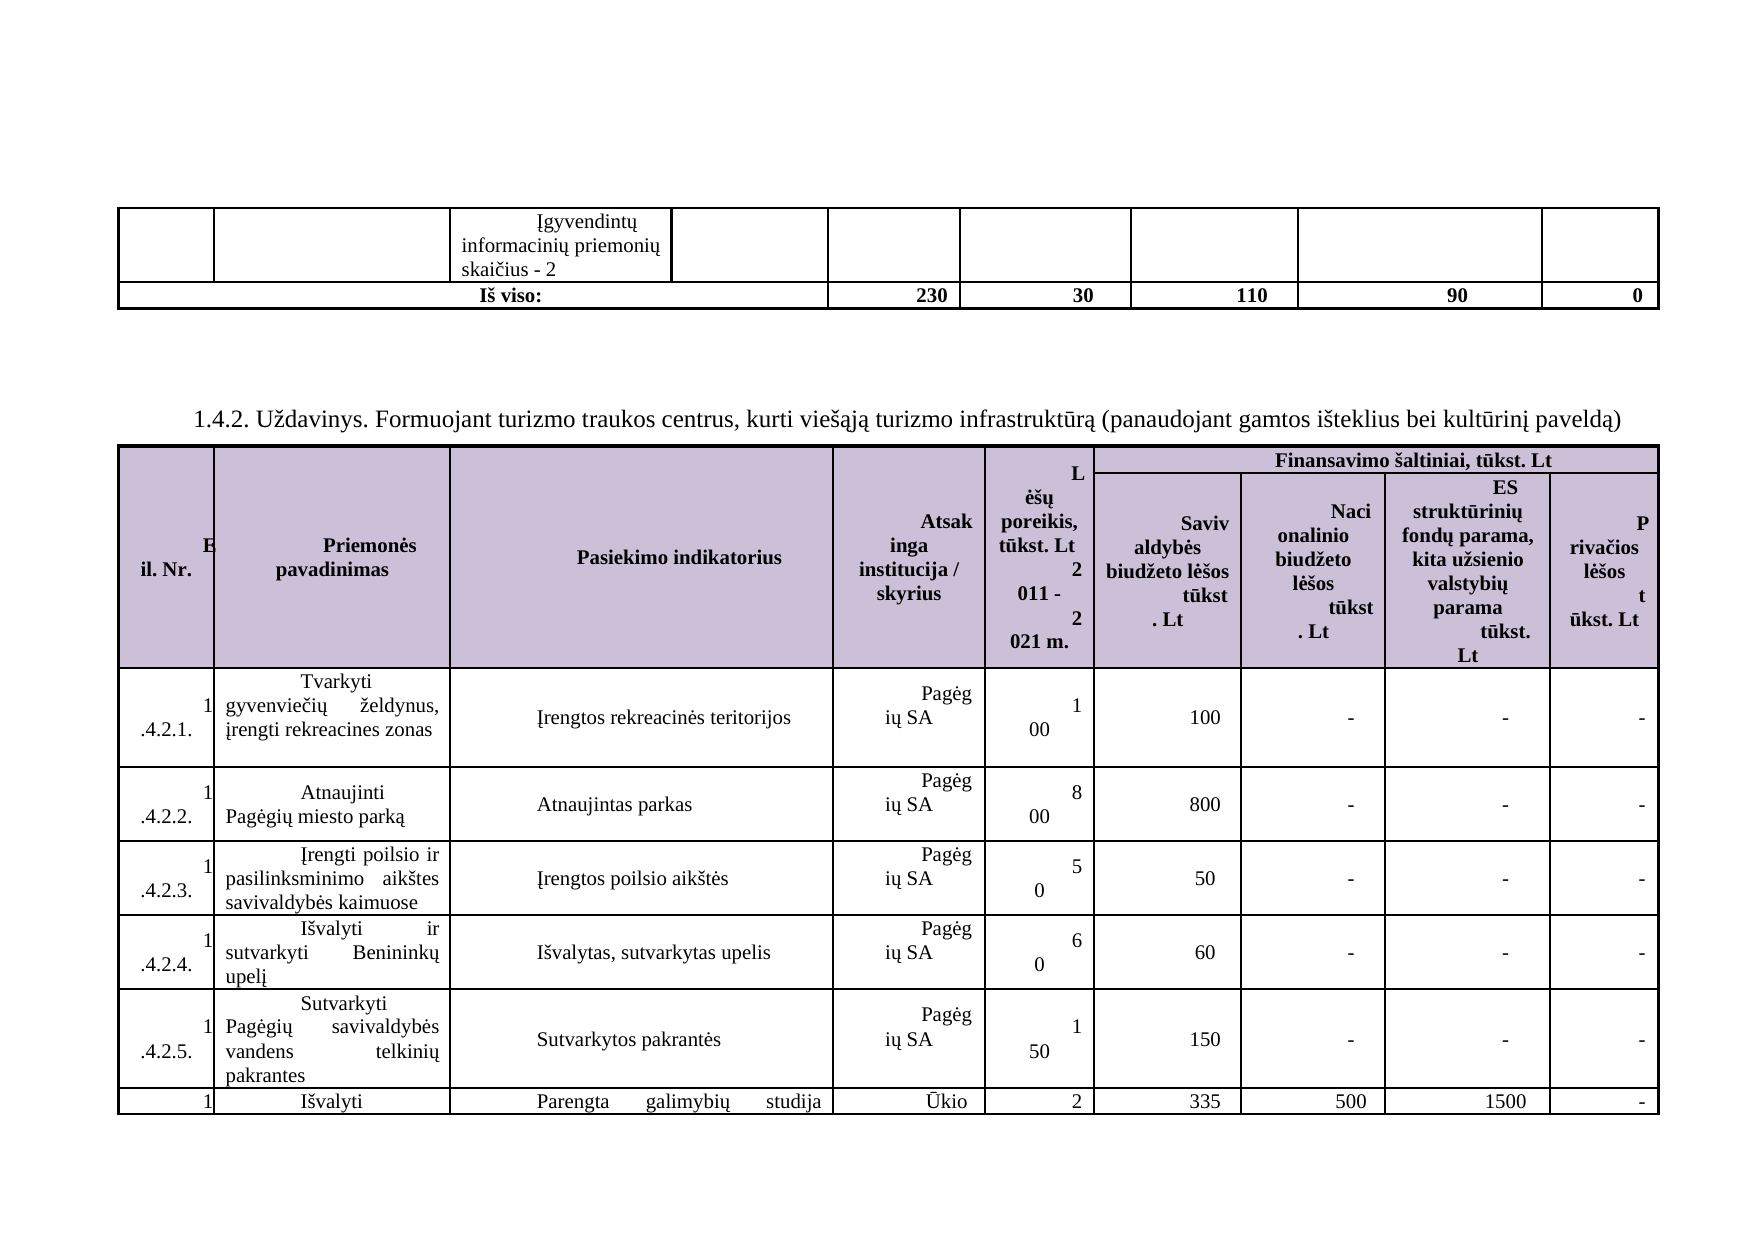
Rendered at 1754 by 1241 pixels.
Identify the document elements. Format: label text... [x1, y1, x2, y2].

table_cell 150 [1095, 990, 1240, 1087]
table_cell 30 [961, 283, 1130, 307]
table_cell 1 [120, 1089, 213, 1113]
table_cell 110 [1132, 283, 1297, 307]
table_cell - [1386, 990, 1549, 1087]
table_cell Įgyvendintų informacinių priemonių skaičius - 2 [451, 209, 670, 281]
table_header Eil. Nr. [120, 448, 213, 667]
table_cell - [1551, 842, 1657, 914]
table_cell Savivaldybės biudžeto lėšos tūkst. Lt [1095, 474, 1240, 667]
table_cell - [1551, 916, 1657, 988]
table_cell Pagėgių SA [834, 990, 984, 1087]
table_header Pasiekimo indikatorius [451, 448, 832, 667]
table_cell Sutvarkyti Pagėgių savivaldybės vandens telkinių pakrantes [215, 990, 449, 1087]
table_cell - [1551, 990, 1657, 1087]
table_cell Pagėgių SA [834, 768, 984, 840]
table_cell - [1551, 669, 1657, 766]
table_cell Išvalyti ir sutvarkyti Benininkų upelį [215, 916, 449, 988]
table_cell Įrengtos rekreacinės teritorijos [451, 669, 832, 766]
table_cell 100 [986, 669, 1093, 766]
table_cell 150 [986, 990, 1093, 1087]
table_cell Tvarkyti gyvenviečių želdynus, įrengti rekreacines zonas [215, 669, 449, 766]
table_cell Atnaujinti Pagėgių miesto parką [215, 768, 449, 840]
table_cell - [1242, 916, 1384, 988]
table_cell Pagėgių SA [834, 669, 984, 766]
table_cell 0 [1543, 283, 1657, 307]
table_cell [215, 209, 449, 281]
table_cell 1.4.2.4. [120, 916, 213, 988]
table_cell Sutvarkytos pakrantės [451, 990, 832, 1087]
table_cell ES struktūrinių fondų parama, kita užsienio valstybių parama tūkst. Lt [1386, 474, 1549, 667]
table_cell 100 [1095, 669, 1240, 766]
table_cell Įrengti poilsio ir pasilinksminimo aikštes savivaldybės kaimuose [215, 842, 449, 914]
table_cell 1.4.2.5. [120, 990, 213, 1087]
table_cell 500 [1242, 1089, 1384, 1113]
table_cell Atnaujintas parkas [451, 768, 832, 840]
table_cell Nacionalinio biudžeto lėšos tūkst. Lt [1242, 474, 1384, 667]
table_cell Pagėgių SA [834, 916, 984, 988]
table_cell - [1551, 768, 1657, 840]
table_cell Įrengtos poilsio aikštės [451, 842, 832, 914]
table_cell Privačios lėšos tūkst. Lt [1551, 474, 1657, 667]
table_cell [1299, 209, 1541, 281]
table_cell 230 [829, 283, 959, 307]
table_cell 50 [986, 842, 1093, 914]
text 1.4.2. Uždavinys. Formuojant turizmo traukos centrus, kurti viešąją turizmo infrastruktūrą (panaudojant gamtos išteklius bei kultūrinį paveldą) [118, 404, 1636, 432]
table_header Lėšų poreikis, tūkst. Lt 2011 - 2021 m. [986, 448, 1093, 667]
table_cell Išvalyti [215, 1089, 449, 1113]
table_cell - [1551, 1089, 1657, 1113]
table_cell [673, 209, 827, 281]
table_cell Ūkio [834, 1089, 984, 1113]
table_cell [961, 209, 1130, 281]
table_header Priemonės pavadinimas [215, 448, 449, 667]
table_cell - [1386, 916, 1549, 988]
table_cell Iš viso: [120, 283, 827, 307]
table_cell Parengta galimybių studija [451, 1089, 832, 1113]
table_cell 1500 [1386, 1089, 1549, 1113]
table_cell 1.4.2.3. [120, 842, 213, 914]
table_cell - [1242, 768, 1384, 840]
table_cell [829, 209, 959, 281]
table_cell 800 [1095, 768, 1240, 840]
table_cell Išvalytas, sutvarkytas upelis [451, 916, 832, 988]
table_header Atsakinga institucija / skyrius [834, 448, 984, 667]
table_cell [120, 209, 213, 281]
table_cell - [1386, 768, 1549, 840]
table_cell 2 [986, 1089, 1093, 1113]
table_cell - [1543, 209, 1657, 281]
table_cell - [1386, 842, 1549, 914]
table_header Finansavimo šaltiniai, tūkst. Lt [1095, 448, 1657, 472]
table_cell [1132, 209, 1297, 281]
table_cell 90 [1299, 283, 1541, 307]
table_cell - [1386, 669, 1549, 766]
table_cell 1.4.2.1. [120, 669, 213, 766]
table_cell 60 [1095, 916, 1240, 988]
table_cell Pagėgių SA [834, 842, 984, 914]
table_cell 335 [1095, 1089, 1240, 1113]
table_cell - [1242, 990, 1384, 1087]
table_cell 1.4.2.2. [120, 768, 213, 840]
table_cell 50 [1095, 842, 1240, 914]
table_cell - [1242, 669, 1384, 766]
table_cell 800 [986, 768, 1093, 840]
table_cell - [1242, 842, 1384, 914]
table_cell 60 [986, 916, 1093, 988]
